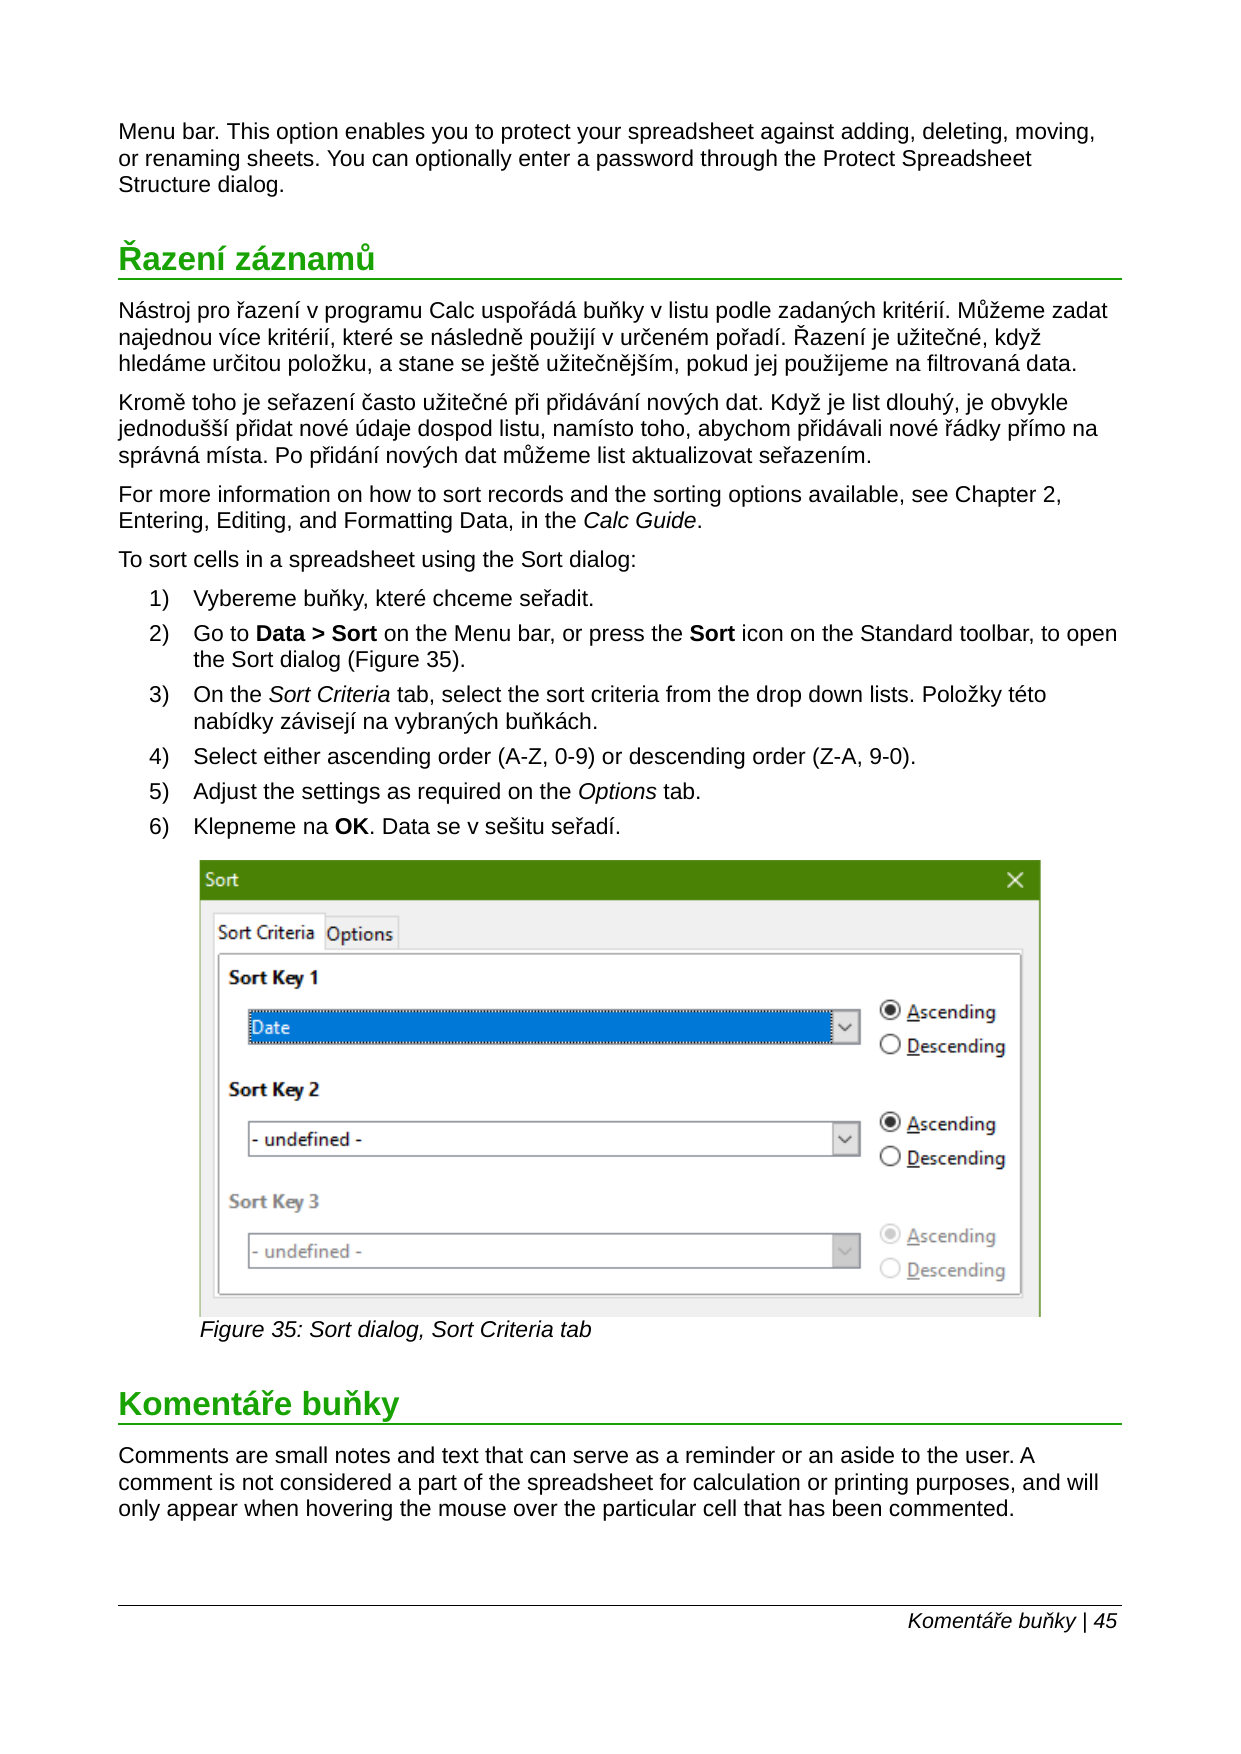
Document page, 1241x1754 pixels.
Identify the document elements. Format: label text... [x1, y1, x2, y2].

list Go to Data > Sort on the Menu bar, or press the Sort icon on the Standard toolbar, to open the Sort dialog (Figure 35). [169, 620, 1122, 672]
text Comments are small notes and text that can serve as a reminder or an aside to the user. A comment is not considered a part of the spreadsheet for calculation or printing purposes, and will only appear when hovering the mouse over the particular cell that has been commented. [118, 1442, 1122, 1521]
list Select either ascending order (A-Z, 0-9) or descending order (Z-A, 9-0). [169, 743, 1122, 769]
subtitle Řazení záznamů [118, 239, 1122, 278]
text Menu bar. This option enables you to protect your spreadsheet against adding, deleting, moving, or renaming sheets. You can optionally enter a password through the Protect Spreadsheet Structure dialog. [118, 118, 1122, 197]
list On the Sort Criteria tab, select the sort criteria from the drop down lists. Položky této nabídky závisejí na vybraných buňkách. [169, 681, 1122, 734]
list Adjust the settings as required on the Options tab. [169, 778, 1122, 804]
list Klepneme na OK. Data se v sešitu seřadí. [169, 813, 1122, 840]
picture [199, 860, 1041, 1317]
text Figure 35: Sort dialog, Sort Criteria tab [199, 1317, 1041, 1343]
text Kromě toho je seřazení často užitečné při přidávání nových dat. Když je list dlouhý, je obvykle jednodušší přidat nové údaje dospod listu, namísto toho, abychom přidávali nové řádky přímo na správná místa. Po přidání nových dat můžeme list aktualizovat seřazením. [118, 389, 1122, 468]
text For more information on how to sort records and the sorting options available, see Chapter 2, Entering, Editing, and Formatting Data, in the Calc Guide. [118, 481, 1122, 533]
text Nástroj pro řazení v programu Calc uspořádá buňky v listu podle zadaných kritérií. Můžeme zadat najednou více kritérií, které se následně použijí v určeném pořadí. Řazení je užitečné, když hledáme určitou položku, a stane se ještě užitečnějším, pokud jej použijeme na filtrovaná data. [118, 297, 1122, 376]
list Vybereme buňky, které chceme seřadit. [169, 584, 1122, 611]
subtitle Komentáře buňky [118, 1384, 1122, 1423]
list To sort cells in a spreadsheet using the Sort dialog: [118, 546, 1122, 572]
